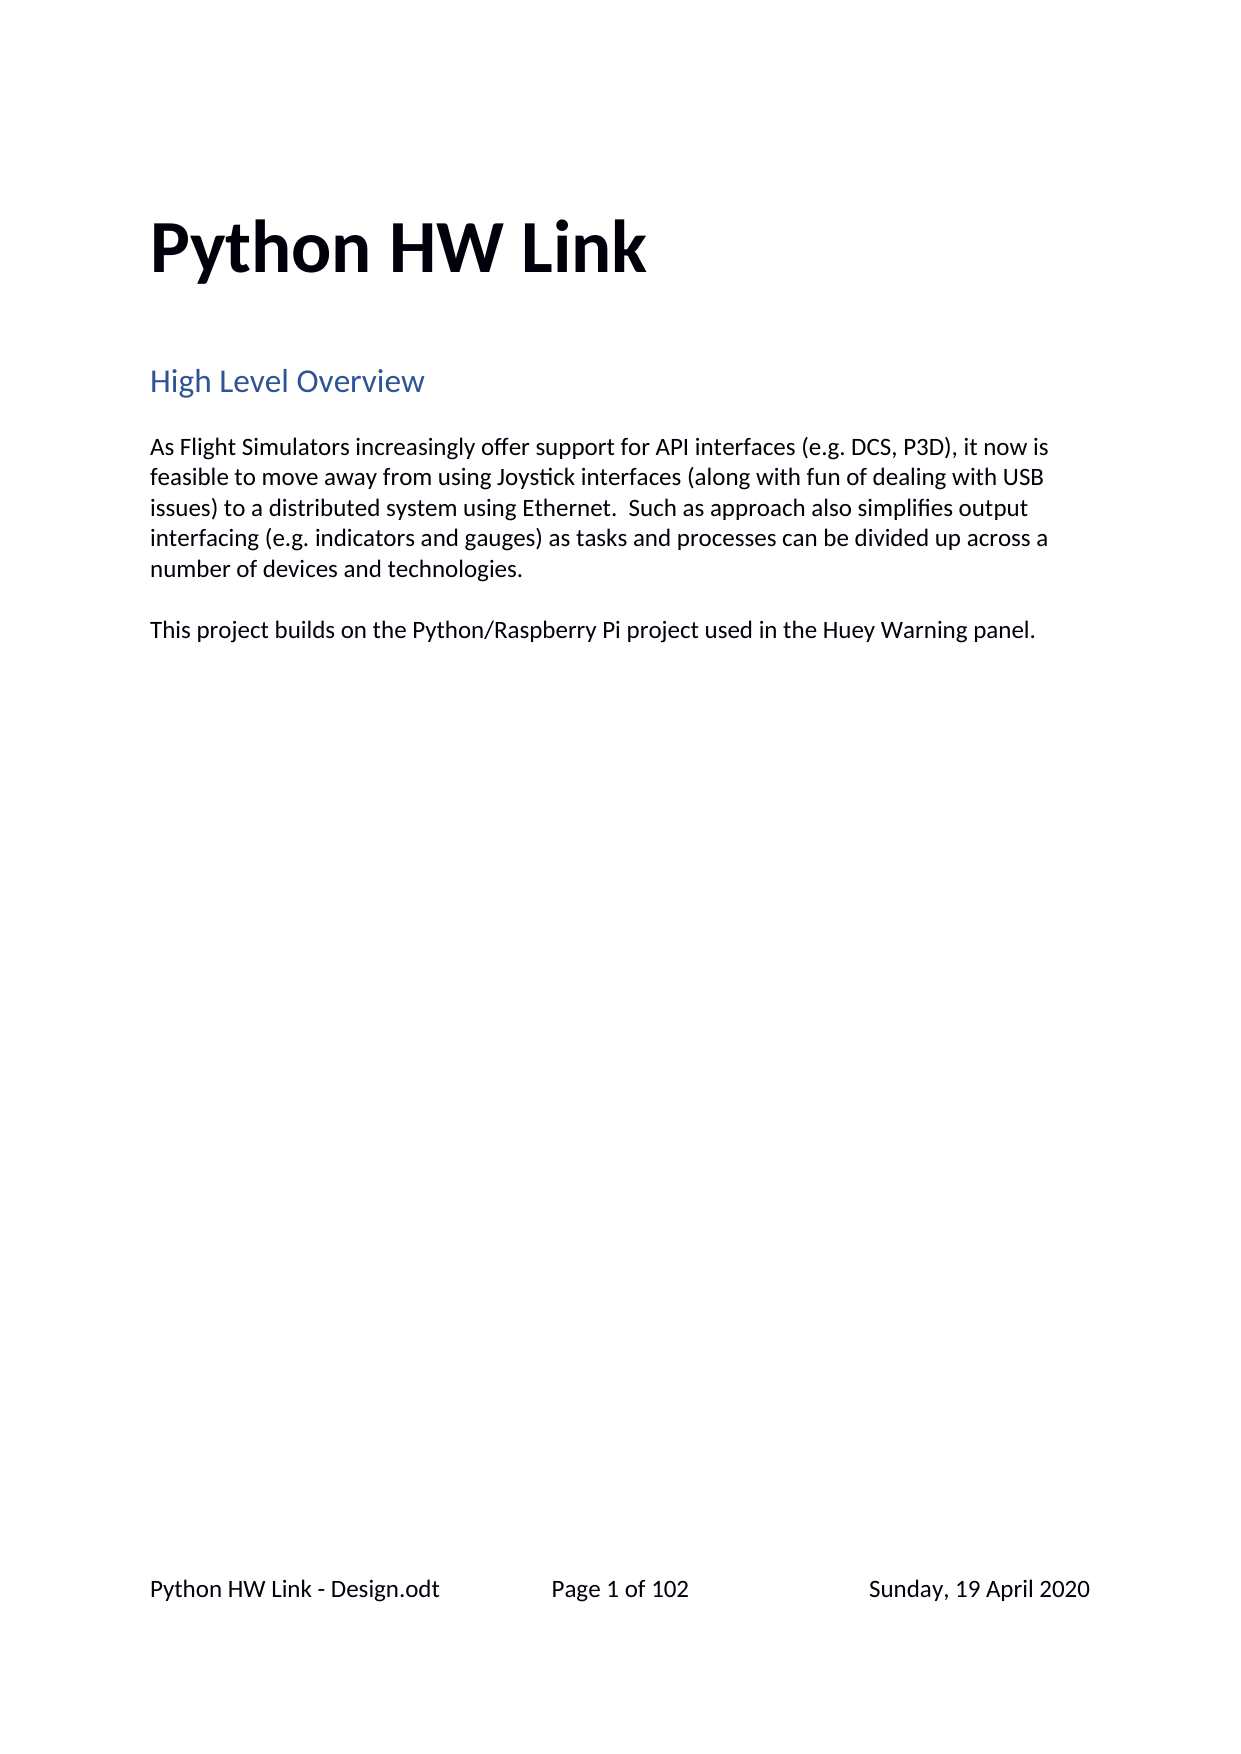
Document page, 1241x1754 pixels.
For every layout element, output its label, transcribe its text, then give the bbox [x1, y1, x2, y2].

subtitle High Level Overview [150, 359, 1090, 400]
title Python HW Link [150, 200, 1090, 292]
text As Flight Simulators increasingly offer support for API interfaces (e.g. DCS, P3D), it now is feasible to move away from using Joystick interfaces (along with fun of dealing with USB issues) to a distributed system using Ethernet. Such as approach also simplifies output interfacing (e.g. indicators and gauges) as tasks and processes can be divided up across a number of devices and technologies. [150, 431, 1090, 583]
text This project builds on the Python/Raspberry Pi project used in the Huey Warning panel. [150, 614, 1090, 644]
